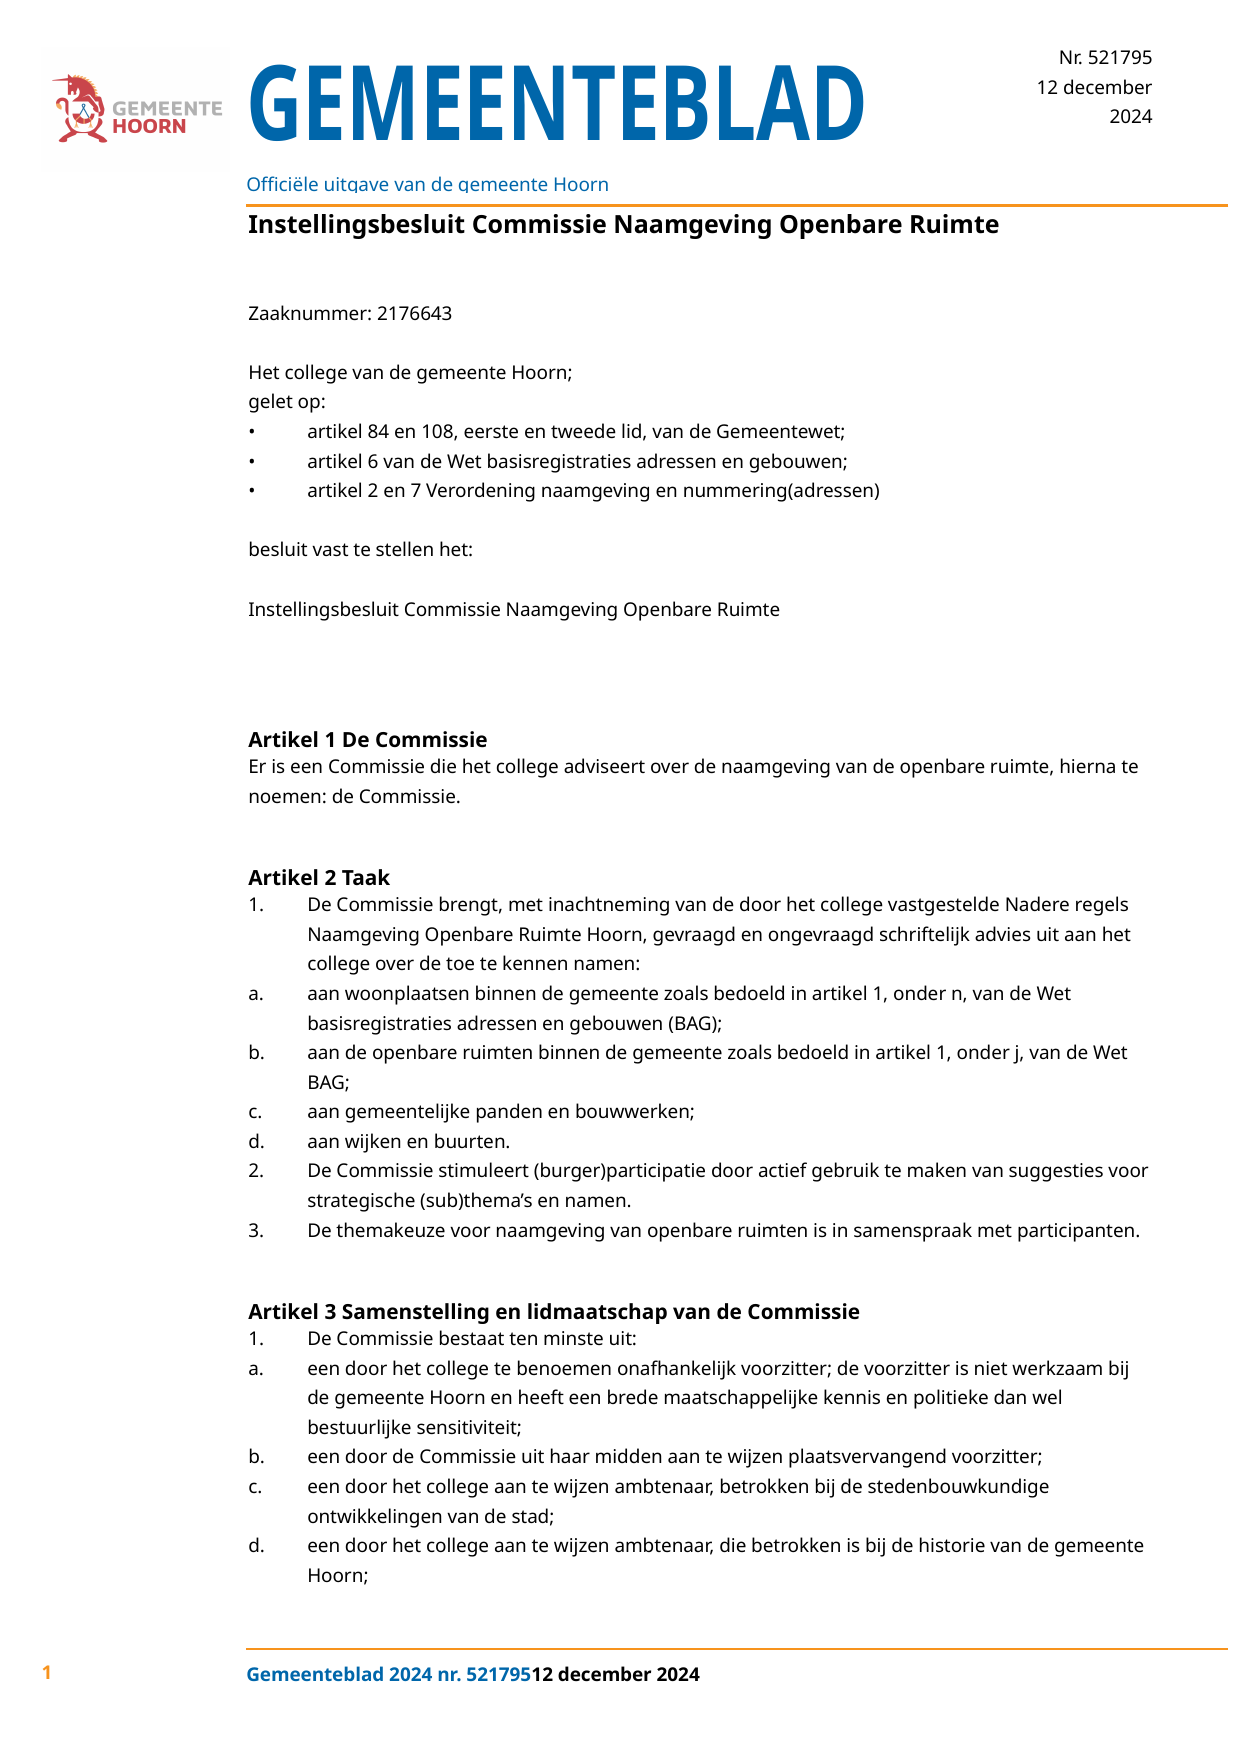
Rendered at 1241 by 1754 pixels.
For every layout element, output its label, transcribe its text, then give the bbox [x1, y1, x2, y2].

text gelet op: [248, 389, 1152, 414]
list aan gemeentelijke panden en bouwwerken; [248, 1098, 1152, 1124]
list De Commissie bestaat ten minste uit: [248, 1325, 1152, 1351]
list aan wijken en buurten. [248, 1128, 1152, 1154]
text Zaaknummer: 2176643 [248, 300, 1152, 326]
list artikel 2 en 7 Verordening naamgeving en nummering(adressen) [248, 477, 1152, 503]
list een door de Commissie uit haar midden aan te wijzen plaatsvervangend voorzitter; [248, 1444, 1152, 1469]
text Instellingsbesluit Commissie Naamgeving Openbare Ruimte [248, 596, 1152, 621]
list een door het college aan te wijzen ambtenaar, die betrokken is bij de historie van de gemeente Hoorn; [248, 1532, 1152, 1588]
list De Commissie brengt, met inachtneming van de door het college vastgestelde Nadere regels Naamgeving Openbare Ruimte Hoorn, gevraagd en ongevraagd schriftelijk advies uit aan het college over de toe te kennen namen: [248, 891, 1152, 976]
list artikel 6 van de Wet basisregistraties adressen en gebouwen; [248, 448, 1152, 473]
picture [41, 47, 231, 172]
list aan woonplaatsen binnen de gemeente zoals bedoeld in artikel 1, onder n, van de Wet basisregistraties adressen en gebouwen (BAG); [248, 980, 1152, 1036]
text Instellingsbesluit Commissie Naamgeving Openbare Ruimte [248, 207, 1152, 241]
text Er is een Commissie die het college adviseert over de naamgeving van de openbare ruimte, hierna te noemen: de Commissie. [248, 753, 1152, 809]
text Artikel 3 Samenstelling en lidmaatschap van de Commissie [248, 1297, 1152, 1325]
text Het college van de gemeente Hoorn; [248, 359, 1152, 385]
list De Commissie stimuleert (burger)participatie door actief gebruik te maken van suggesties voor strategische (sub)thema’s en namen. [248, 1158, 1152, 1213]
text besluit vast te stellen het: [248, 537, 1152, 562]
text Artikel 2 Taak [248, 863, 1152, 891]
list artikel 84 en 108, eerste en tweede lid, van de Gemeentewet; [248, 418, 1152, 444]
list aan de openbare ruimten binnen de gemeente zoals bedoeld in artikel 1, onder j, van de Wet BAG; [248, 1039, 1152, 1095]
list De themakeuze voor naamgeving van openbare ruimten is in samenspraak met participanten. [248, 1217, 1152, 1243]
text Artikel 1 De Commissie [248, 725, 1152, 753]
list een door het college aan te wijzen ambtenaar, betrokken bij de stedenbouwkundige ontwikkelingen van de stad; [248, 1473, 1152, 1528]
list een door het college te benoemen onafhankelijk voorzitter; de voorzitter is niet werkzaam bij de gemeente Hoorn en heeft een brede maatschappelijke kennis en politieke dan wel bestuurlijke sensitiviteit; [248, 1355, 1152, 1440]
